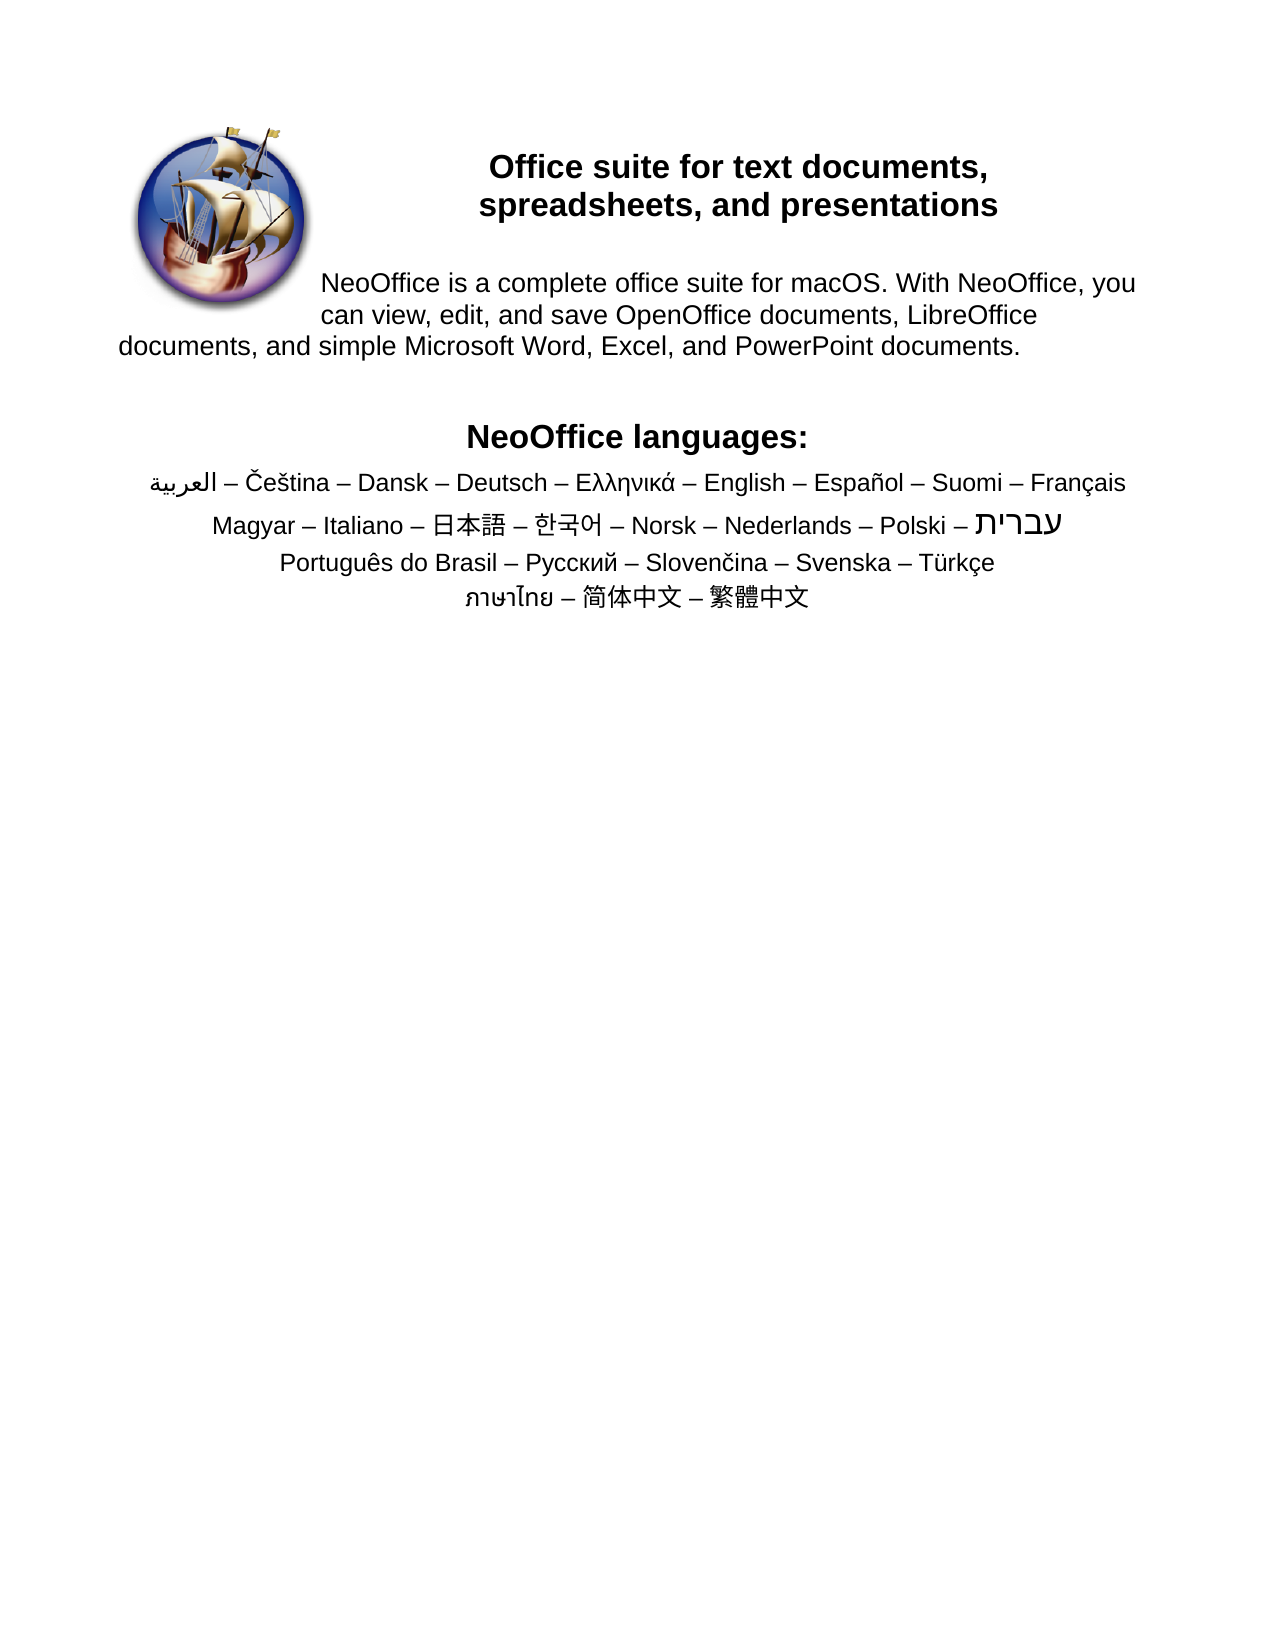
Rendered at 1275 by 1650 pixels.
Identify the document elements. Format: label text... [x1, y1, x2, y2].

text spreadsheets, and presentations [321, 185, 1157, 224]
text ภาษาไทย – 简体中文 – 繁體中文 [118, 582, 1157, 611]
text NeoOffice languages: [118, 417, 1157, 456]
text עברית – Magyar – Italiano – 日本語 – 한국어 – Norsk – Nederlands – Polski [118, 503, 1157, 542]
text NeoOffice is a complete office suite for macOS. With NeoOffice, you can view, edit, and save OpenOffice documents, LibreOffice documents, and simple Microsoft Word, Excel, and PowerPoint documents. [118, 267, 1157, 361]
text العربية – Čeština – Dansk – Deutsch – Ελληνικά – English – Español – Suomi – Français [118, 468, 1157, 497]
text Office suite for text documents, [118, 118, 1157, 185]
text Português do Brasil – Pусский – Slovenčina – Svenska – Türkçe [118, 548, 1157, 576]
picture [120, 119, 321, 319]
